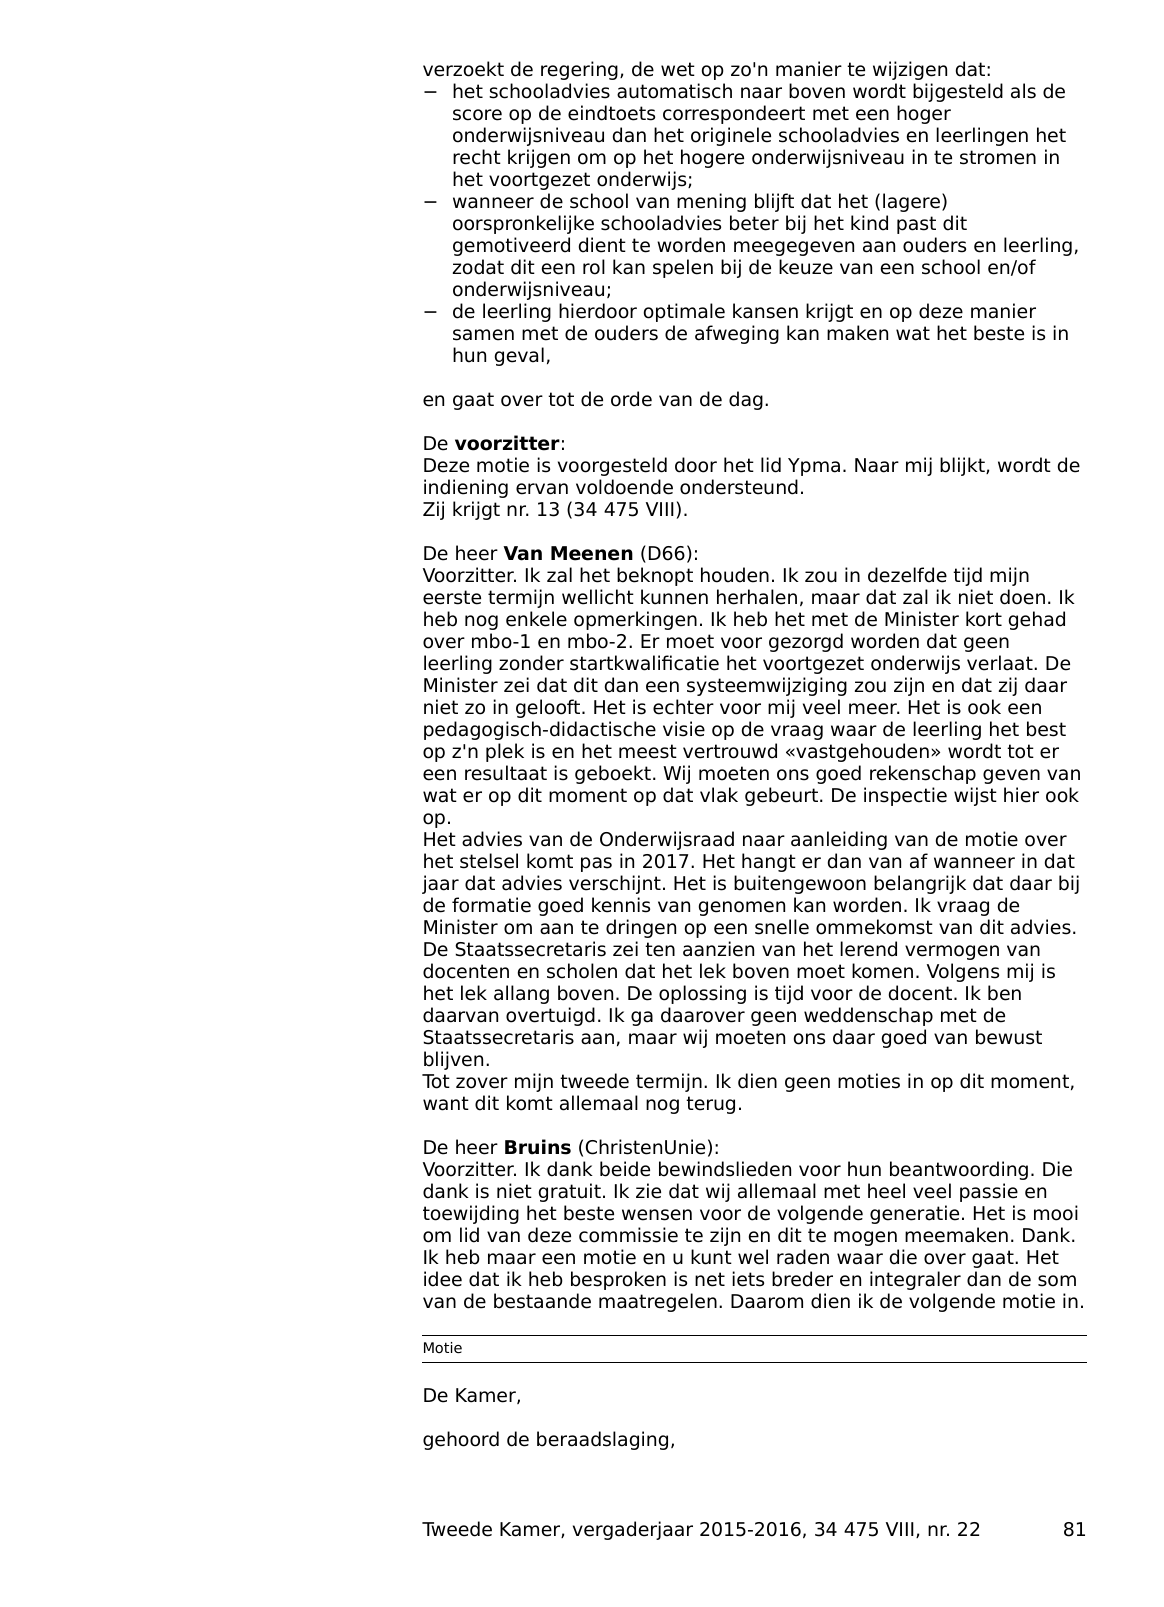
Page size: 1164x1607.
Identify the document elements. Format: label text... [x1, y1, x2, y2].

table_header Motie [422, 1336, 1087, 1362]
text Deze motie is voorgesteld door het lid Ypma. Naar mij blijkt, wordt de indiening ervan voldoende ondersteund. [422, 455, 1087, 499]
text Ik heb maar een motie en u kunt wel raden waar die over gaat. Het idee dat ik heb besproken is net iets breder en integraler dan de som van de bestaande maatregelen. Daarom dien ik de volgende motie in. [422, 1247, 1087, 1313]
text Voorzitter. Ik dank beide bewindslieden voor hun beantwoording. Die dank is niet gratuit. Ik zie dat wij allemaal met heel veel passie en toewijding het beste wensen voor de volgende generatie. Het is mooi om lid van deze commissie te zijn en dit te mogen meemaken. Dank. [422, 1159, 1087, 1247]
text gehoord de beraadslaging, [422, 1429, 1087, 1451]
text De heer Van Meenen (D66): [422, 543, 1087, 565]
text en gaat over tot de orde van de dag. [422, 389, 1087, 411]
text De heer Bruins (ChristenUnie): [422, 1137, 1087, 1159]
text De Staatssecretaris zei ten aanzien van het lerend vermogen van docenten en scholen dat het lek boven moet komen. Volgens mij is het lek allang boven. De oplossing is tijd voor de docent. Ik ben daarvan overtuigd. Ik ga daarover geen weddenschap met de Staatssecretaris aan, maar wij moeten ons daar goed van bewust blijven. [422, 939, 1087, 1071]
text − wanneer de school van mening blijft dat het (lagere) oorspronkelijke schooladvies beter bij het kind past dit gemotiveerd dient te worden meegegeven aan ouders en leerling, zodat dit een rol kan spelen bij de keuze van een school en/of onderwijsniveau; [422, 191, 1087, 301]
text De Kamer, [422, 1385, 1087, 1407]
text Tot zover mijn tweede termijn. Ik dien geen moties in op dit moment, want dit komt allemaal nog terug. [422, 1071, 1087, 1115]
text − de leerling hierdoor optimale kansen krijgt en op deze manier samen met de ouders de afweging kan maken wat het beste is in hun geval, [422, 301, 1087, 367]
text Voorzitter. Ik zal het beknopt houden. Ik zou in dezelfde tijd mijn eerste termijn wellicht kunnen herhalen, maar dat zal ik niet doen. Ik heb nog enkele opmerkingen. Ik heb het met de Minister kort gehad over mbo-1 en mbo-2. Er moet voor gezorgd worden dat geen leerling zonder startkwalificatie het voortgezet onderwijs verlaat. De Minister zei dat dit dan een systeemwijziging zou zijn en dat zij daar niet zo in gelooft. Het is echter voor mij veel meer. Het is ook een pedagogisch-didactische visie op de vraag waar de leerling het best op z'n plek is en het meest vertrouwd «vastgehouden» wordt tot er een resultaat is geboekt. Wij moeten ons goed rekenschap geven van wat er op dit moment op dat vlak gebeurt. De inspectie wijst hier ook op. [422, 565, 1087, 829]
text − het schooladvies automatisch naar boven wordt bijgesteld als de score op de eindtoets correspondeert met een hoger onderwijsniveau dan het originele schooladvies en leerlingen het recht krijgen om op het hogere onderwijsniveau in te stromen in het voortgezet onderwijs; [422, 81, 1087, 191]
text Zij krijgt nr. 13 (34 475 VIII). [422, 499, 1087, 521]
text verzoekt de regering, de wet op zo'n manier te wijzigen dat: [422, 59, 1087, 81]
text Het advies van de Onderwijsraad naar aanleiding van de motie over het stelsel komt pas in 2017. Het hangt er dan van af wanneer in dat jaar dat advies verschijnt. Het is buitengewoon belangrijk dat daar bij de formatie goed kennis van genomen kan worden. Ik vraag de Minister om aan te dringen op een snelle ommekomst van dit advies. [422, 829, 1087, 939]
text De voorzitter: [422, 433, 1087, 455]
